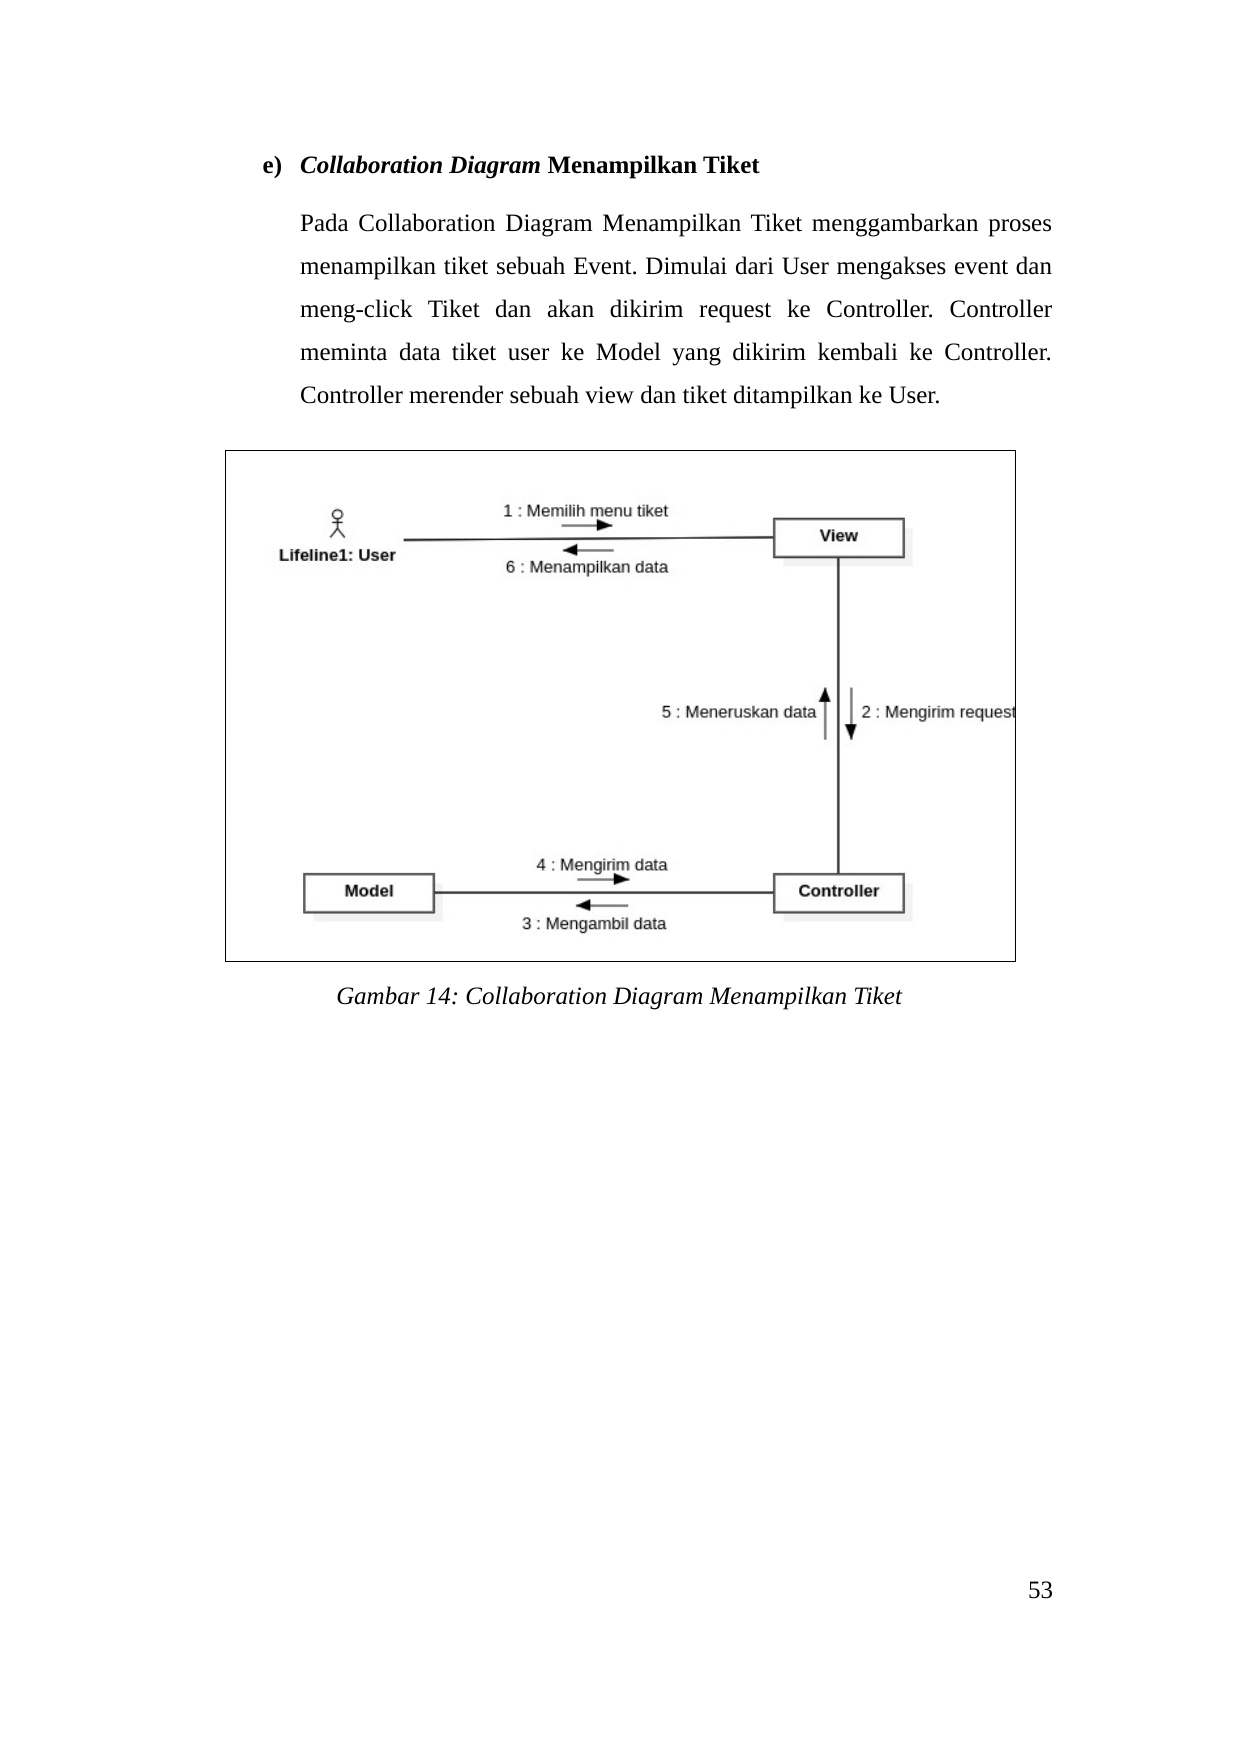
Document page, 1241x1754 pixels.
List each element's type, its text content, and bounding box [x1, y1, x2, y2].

list Pada Collaboration Diagram Menampilkan Tiket menggambarkan proses menampilkan tiket sebuah Event. Dimulai dari User mengakses event dan meng-click Tiket dan akan dikirim request ke Controller. Controller meminta data tiket user ke Model yang dikirim kembali ke Controller. Controller merender sebuah view dan tiket ditampilkan ke User. [262, 208, 1053, 409]
list Gambar 14: Collaboration Diagram Menampilkan Tiket [225, 962, 1015, 1010]
picture [226, 451, 1015, 961]
list Collaboration Diagram Menampilkan Tiket [262, 150, 1053, 179]
